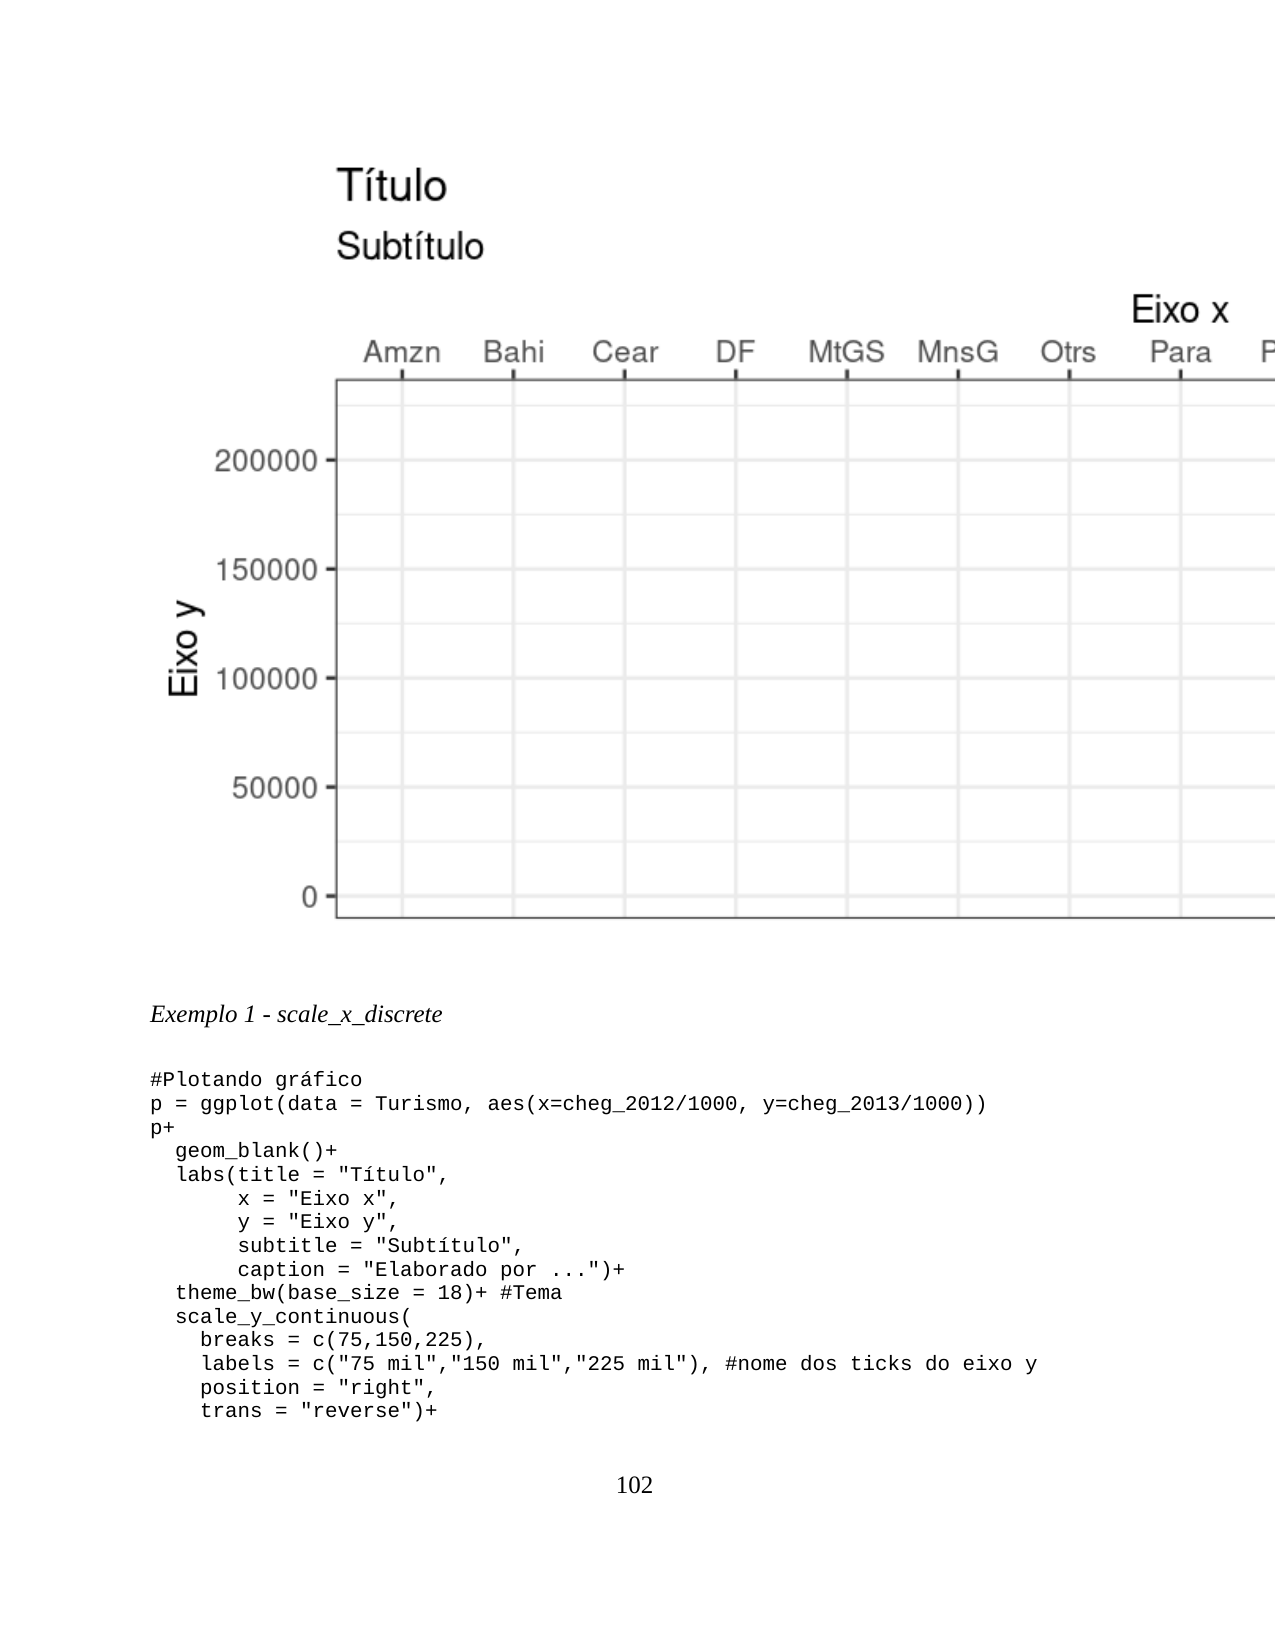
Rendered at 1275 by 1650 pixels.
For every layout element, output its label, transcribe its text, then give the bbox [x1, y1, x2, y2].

text #Plotando gráfico [150, 1069, 1125, 1093]
text Exemplo 1 - scale_x_discrete [150, 999, 1125, 1028]
text position = "right", [150, 1377, 1125, 1400]
text caption = "Elaborado por ...")+ [150, 1258, 1125, 1282]
text subtitle = "Subtítulo", [150, 1235, 1125, 1258]
text labs(title = "Título", [150, 1164, 1125, 1188]
picture [150, 150, 1275, 987]
text theme_bw(base_size = 18)+ #Tema [150, 1282, 1125, 1306]
text y = "Eixo y", [150, 1211, 1125, 1235]
text p+ [150, 1117, 1125, 1140]
text labels = c("75 mil","150 mil","225 mil"), #nome dos ticks do eixo y [150, 1353, 1125, 1377]
text geom_blank()+ [150, 1140, 1125, 1164]
text x = "Eixo x", [150, 1188, 1125, 1211]
text trans = "reverse")+ [150, 1400, 1125, 1424]
text breaks = c(75,150,225), [150, 1329, 1125, 1353]
text p = ggplot(data = Turismo, aes(x=cheg_2012/1000, y=cheg_2013/1000)) [150, 1093, 1125, 1117]
text scale_y_continuous( [150, 1306, 1125, 1329]
